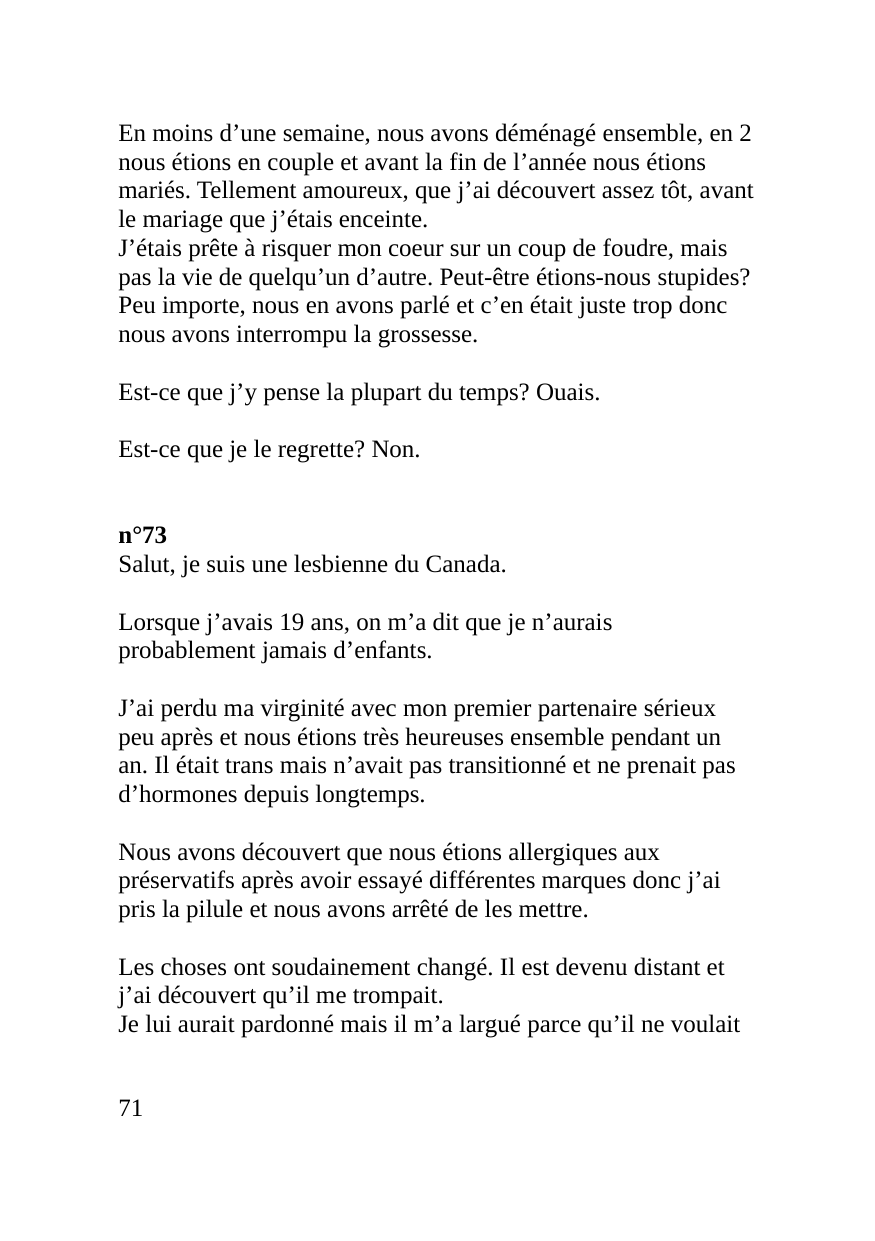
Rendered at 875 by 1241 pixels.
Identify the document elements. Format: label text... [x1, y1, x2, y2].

text J’étais prête à risquer mon coeur sur un coup de foudre, mais pas la vie de quelqu’un d’autre. Peut-être étions-nous stupides? Peu importe, nous en avons parlé et c’en était juste trop donc nous avons interrompu la grossesse. [118, 233, 756, 348]
text n°73 [118, 521, 756, 549]
text Lorsque j’avais 19 ans, on m’a dit que je n’aurais probablement jamais d’enfants. [118, 607, 756, 664]
text Est-ce que j’y pense la plupart du temps? Ouais. [118, 377, 756, 406]
text Est-ce que je le regrette? Non. [118, 434, 756, 463]
text Je lui aurait pardonné mais il m’a largué parce qu’il ne voulait [118, 1009, 756, 1038]
text J’ai perdu ma virginité avec mon premier partenaire sérieux peu après et nous étions très heureuses ensemble pendant un an. Il était trans mais n’avait pas transitionné et ne prenait pas d’hormones depuis longtemps. [118, 693, 756, 808]
text Nous avons découvert que nous étions allergiques aux préservatifs après avoir essayé différentes marques donc j’ai pris la pilule et nous avons arrêté de les mettre. [118, 837, 756, 923]
text Salut, je suis une lesbienne du Canada. [118, 549, 756, 578]
text En moins d’une semaine, nous avons déménagé ensemble, en 2 nous étions en couple et avant la fin de l’année nous étions mariés. Tellement amoureux, que j’ai découvert assez tôt, avant le mariage que j’étais enceinte. [118, 118, 756, 233]
text Les choses ont soudainement changé. Il est devenu distant et j’ai découvert qu’il me trompait. [118, 952, 756, 1009]
